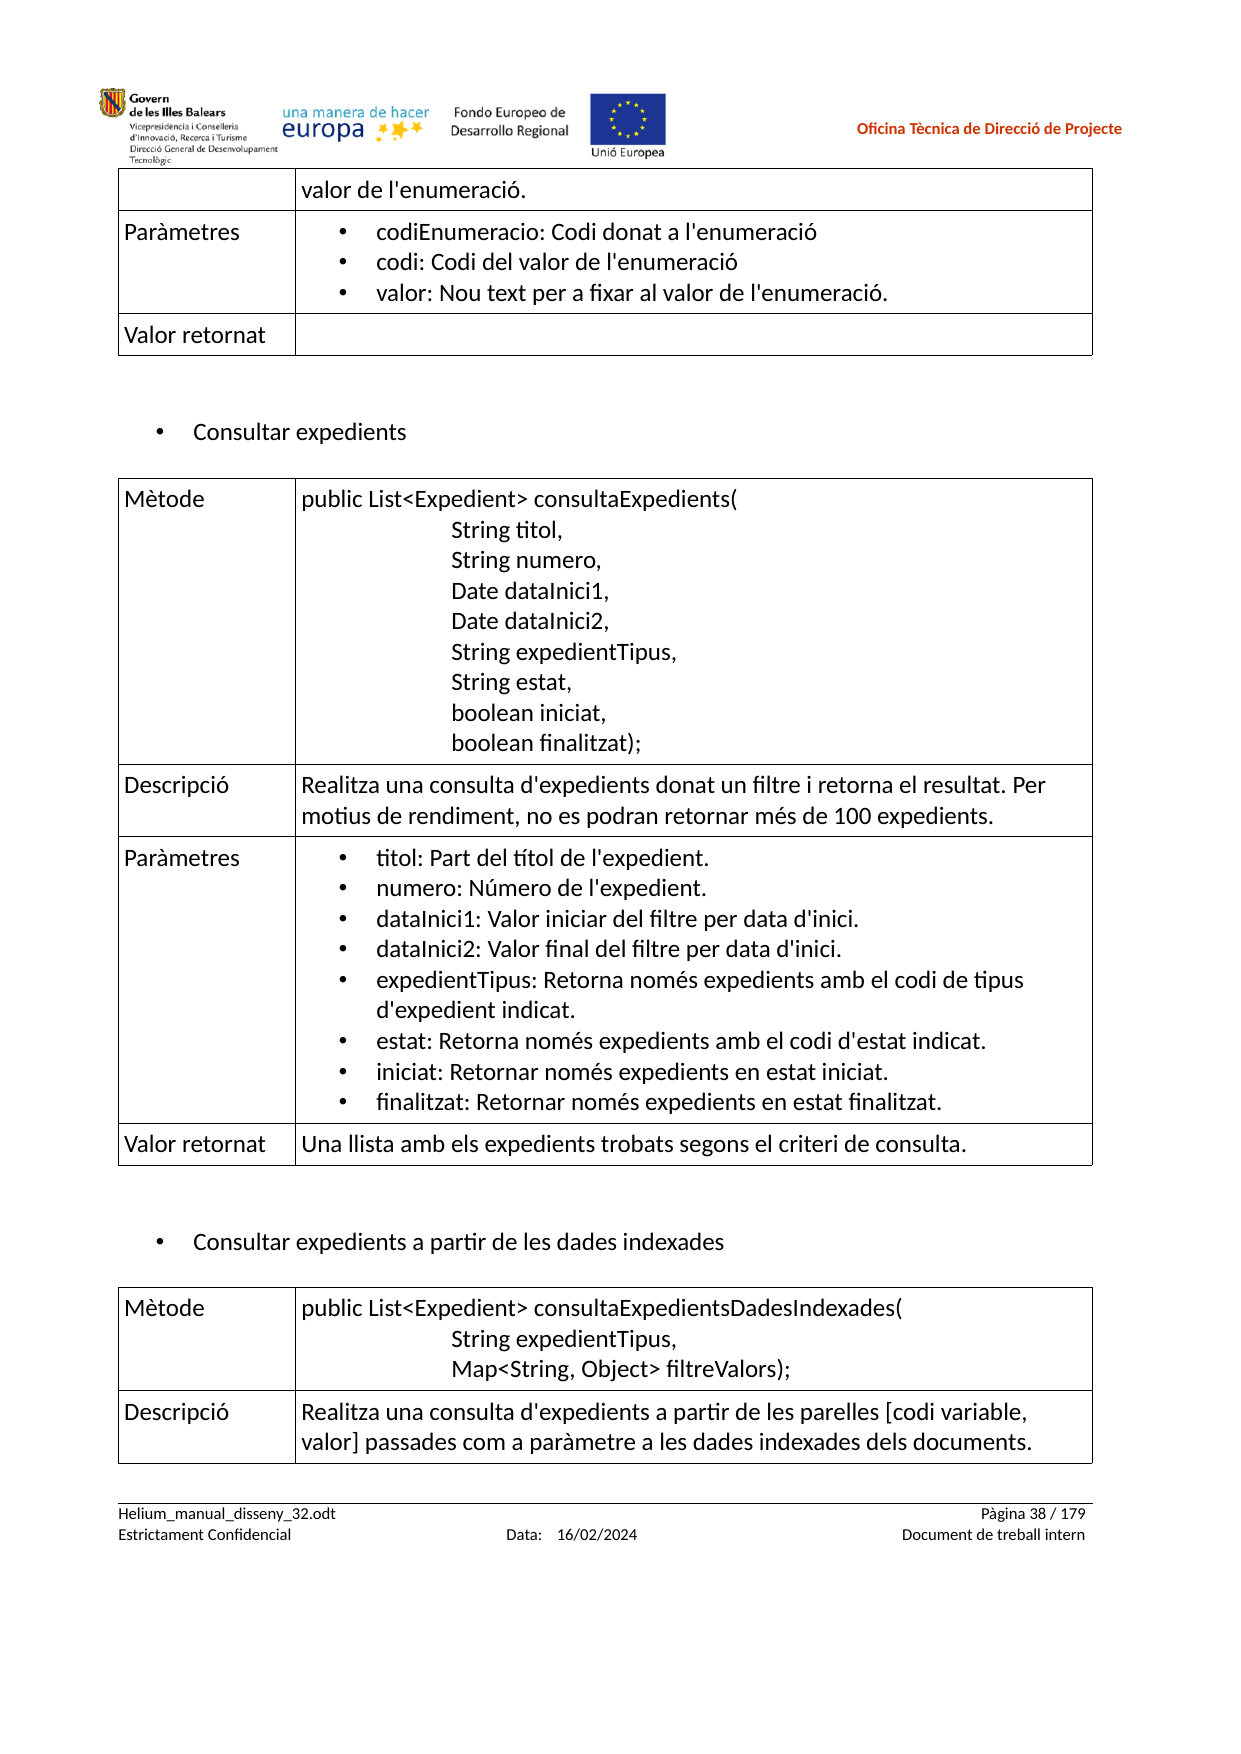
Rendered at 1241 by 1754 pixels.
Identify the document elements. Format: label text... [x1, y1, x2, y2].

table_cell Valor retornat [119, 314, 295, 355]
table_cell Descripció [119, 765, 295, 836]
table_cell Una llista amb els expedients trobats segons el criteri de consulta. [296, 1124, 1092, 1164]
table_cell titol: Part del títol de l'expedient. numero: Número de l'expedient. dataInici1: Valor iniciar del filtre per data d'inici. dataInici2: Valor final del filtre per data d'inici. expedientTipus: Retorna només expedients amb el codi de tipus d'expedient indicat. estat: Retorna només expedients amb el codi d'estat indicat. iniciat: Retornar només expedients en estat iniciat. finalitzat: Retornar només expedients en estat finalitzat. [296, 837, 1092, 1122]
table_cell Descripció [119, 1391, 295, 1462]
list Consultar expedients [156, 416, 1122, 447]
table_header public List<Expedient> consultaExpedientsDadesIndexades( String expedientTipus, Map<String, Object> filtreValors); [296, 1288, 1092, 1390]
table_header public List<Expedient> consultaExpedients( String titol, String numero, Date dataInici1, Date dataInici2, String expedientTipus, String estat, boolean iniciat, boolean finalitzat); [296, 479, 1092, 764]
table_cell codiEnumeracio: Codi donat a l'enumeració codi: Codi del valor de l'enumeració valor: Nou text per a fixar al valor de l'enumeració. [296, 211, 1092, 313]
table_cell Paràmetres [119, 837, 295, 1122]
table_cell Paràmetres [119, 211, 295, 313]
table_cell [119, 169, 295, 210]
table_header Mètode [119, 479, 295, 764]
table_cell Realitza una consulta d'expedients donat un filtre i retorna el resultat. Per motius de rendiment, no es podran retornar més de 100 expedients. [296, 765, 1092, 836]
table_cell [296, 314, 1092, 355]
table_cell Realitza una consulta d'expedients a partir de les parelles [codi variable, valor] passades com a paràmetre a les dades indexades dels documents. [296, 1391, 1092, 1462]
table_header Mètode [119, 1288, 295, 1390]
list Consultar expedients a partir de les dades indexades [156, 1226, 1122, 1256]
picture [99, 87, 668, 166]
table_cell Valor retornat [119, 1124, 295, 1164]
table_cell valor de l'enumeració. [296, 169, 1092, 210]
